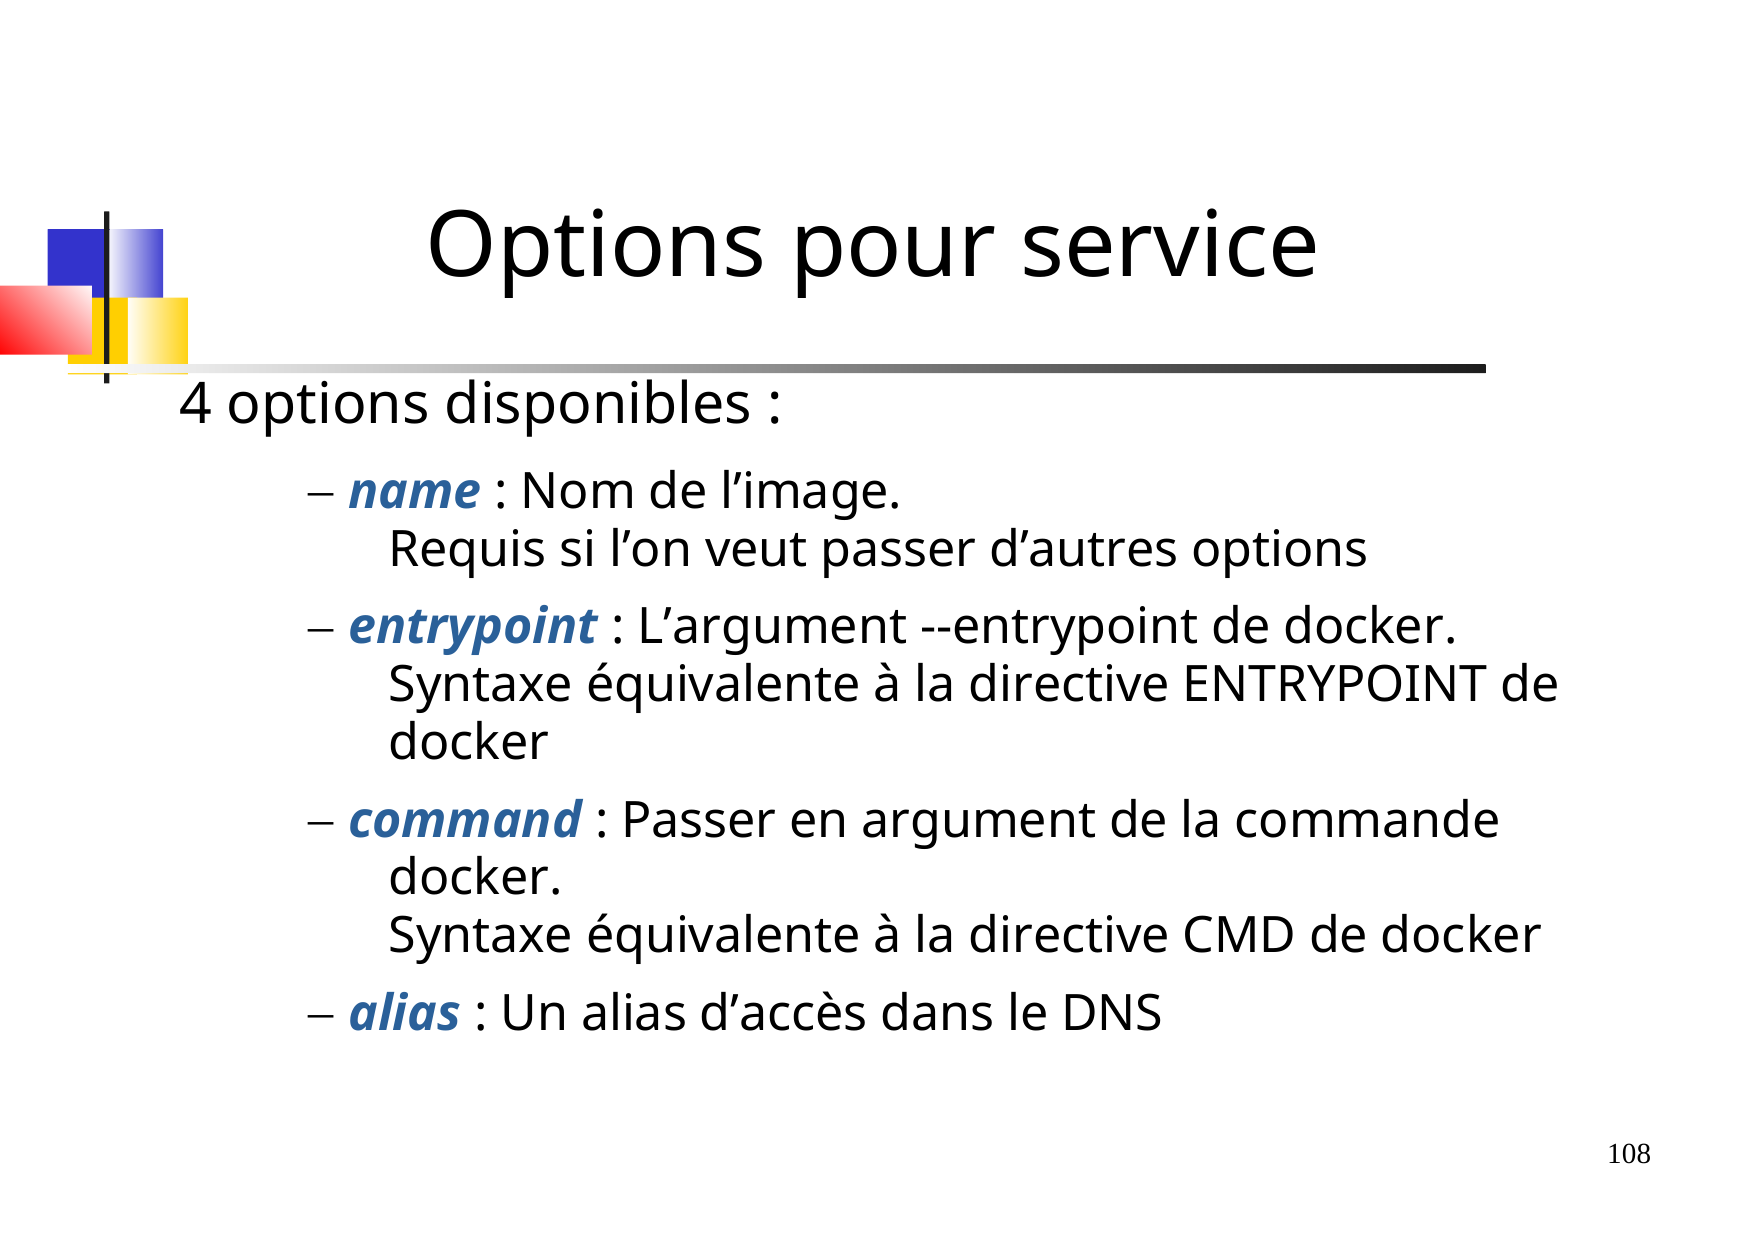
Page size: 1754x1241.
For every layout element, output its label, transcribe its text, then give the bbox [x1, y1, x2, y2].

title Options pour service [179, 139, 1567, 351]
list 4 options disponibles : name : Nom de l’image. Requis si l’on veut passer d’autres options entrypoint : L’argument --entrypoint de docker. Syntaxe équivalente à la directive ENTRYPOINT de docker command : Passer en argument de la commande docker. Syntaxe équivalente à la directive CMD de docker alias : Un alias d’accès dans le DNS [179, 371, 1567, 1091]
